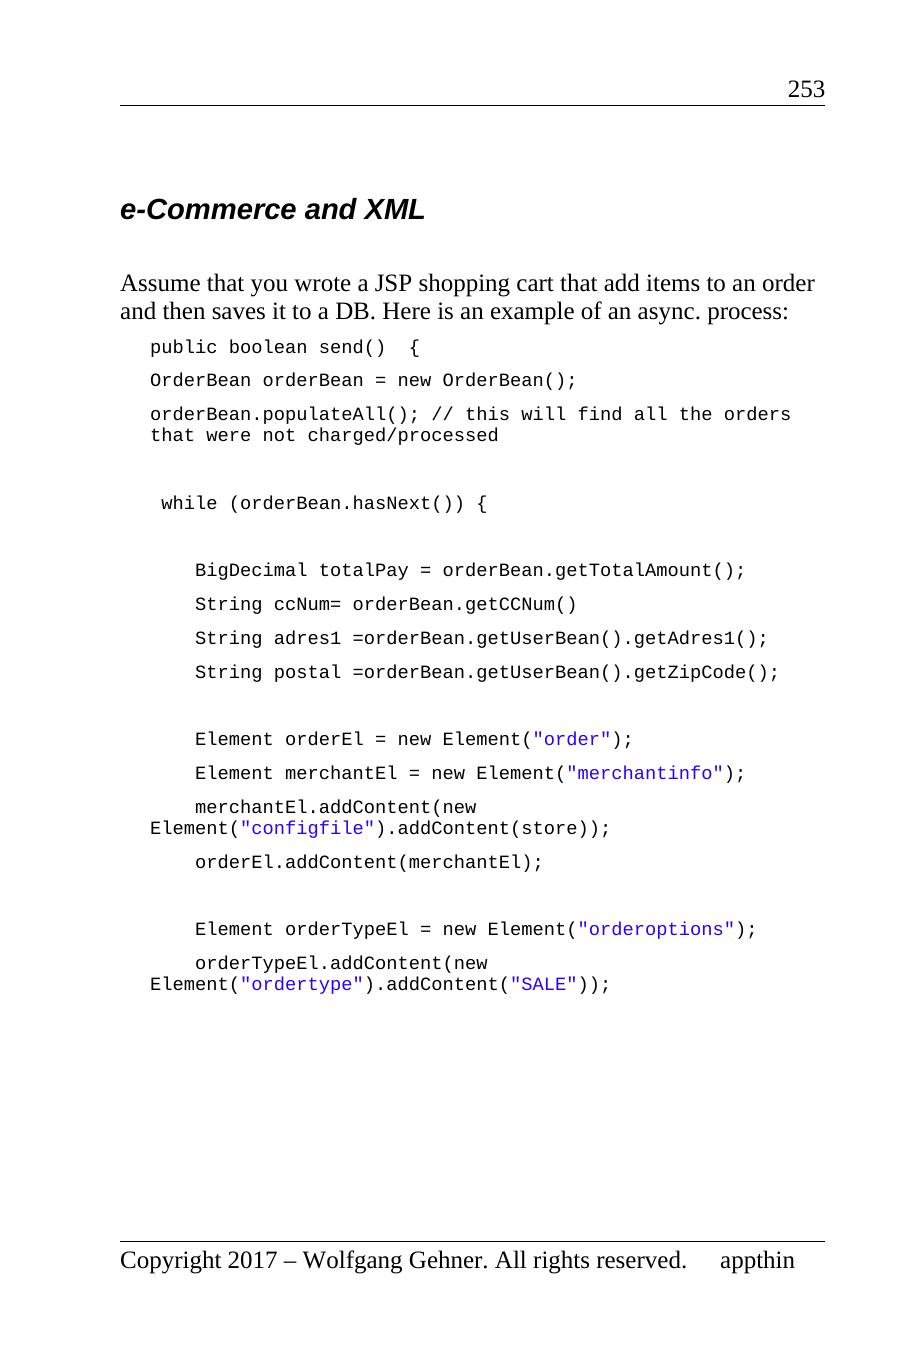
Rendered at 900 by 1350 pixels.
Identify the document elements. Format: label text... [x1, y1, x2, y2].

text Element orderEl = new Element("order"); [150, 730, 825, 751]
text String postal =orderBean.getUserBean().getZipCode(); [150, 662, 825, 684]
text merchantEl.addContent(new Element("configfile").addContent(store)); [150, 797, 825, 840]
text while (orderBean.hasNext()) { [150, 494, 825, 515]
text public boolean send() { [150, 337, 825, 359]
text String adres1 =orderBean.getUserBean().getAdres1(); [150, 629, 825, 650]
text orderTypeEl.addContent(new Element("ordertype").addContent("SALE")); [150, 954, 825, 996]
text orderEl.addContent(merchantEl); [150, 852, 825, 874]
text String ccNum= orderBean.getCCNum() [150, 595, 825, 616]
text Element orderTypeEl = new Element("orderoptions"); [150, 920, 825, 941]
text orderBean.populateAll(); // this will find all the orders that were not charged/processed [150, 405, 825, 447]
text Assume that you wrote a JSP shopping cart that add items to an order and then saves it to a DB. Here is an example of an async. process: [120, 269, 825, 325]
text OrderBean orderBean = new OrderBean(); [150, 371, 825, 392]
text BigDecimal totalPay = orderBean.getTotalAmount(); [150, 561, 825, 582]
subtitle e-Commerce and XML [120, 193, 825, 225]
text Element merchantEl = new Element("merchantinfo"); [150, 764, 825, 785]
